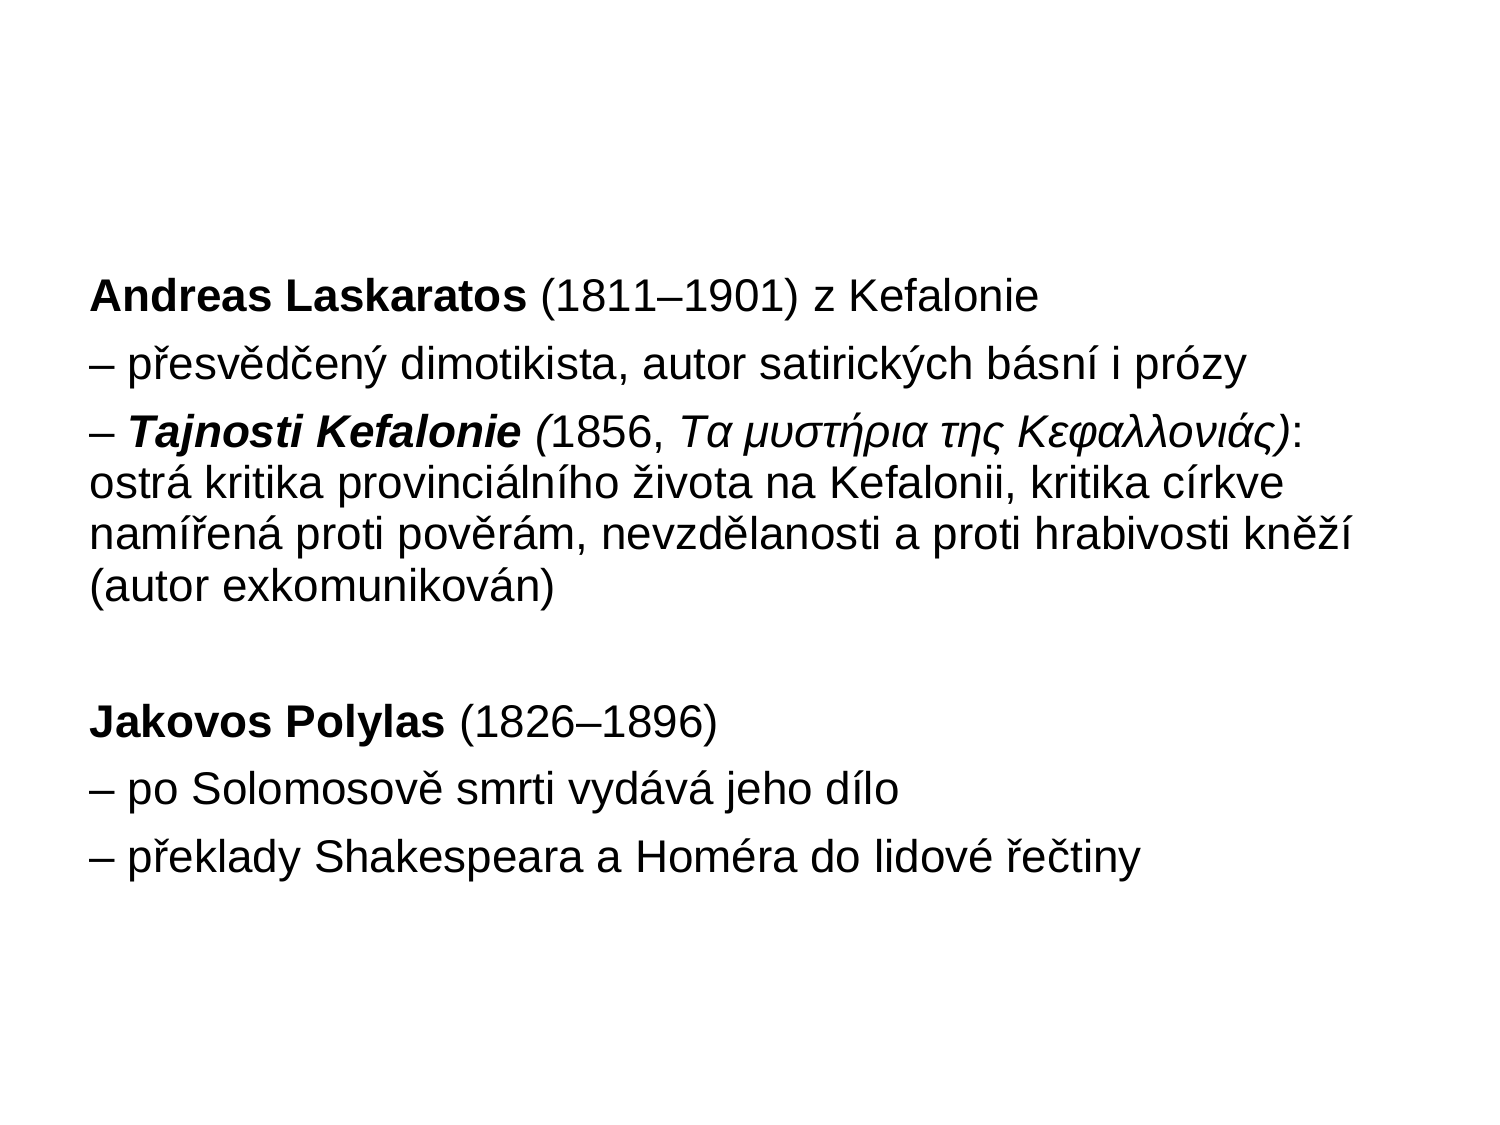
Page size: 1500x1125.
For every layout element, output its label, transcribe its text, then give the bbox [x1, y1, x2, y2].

list Andreas Laskaratos (1811–1901) z Kefalonie – přesvědčený dimotikista, autor satirických básní i prózy – Tajnosti Kefalonie (1856, Τα μυστήρια της Κεφαλλονιάς): ostrá kritika provinciálního života na Kefalonii, kritika církve namířená proti pověrám, nevzdělanosti a proti hrabivosti kněží (autor exkomunikován) Jakovos Polylas (1826–1896) – po Solomosově smrti vydává jeho dílo – překlady Shakespeara a Homéra do lidové řečtiny [74, 262, 1425, 1028]
